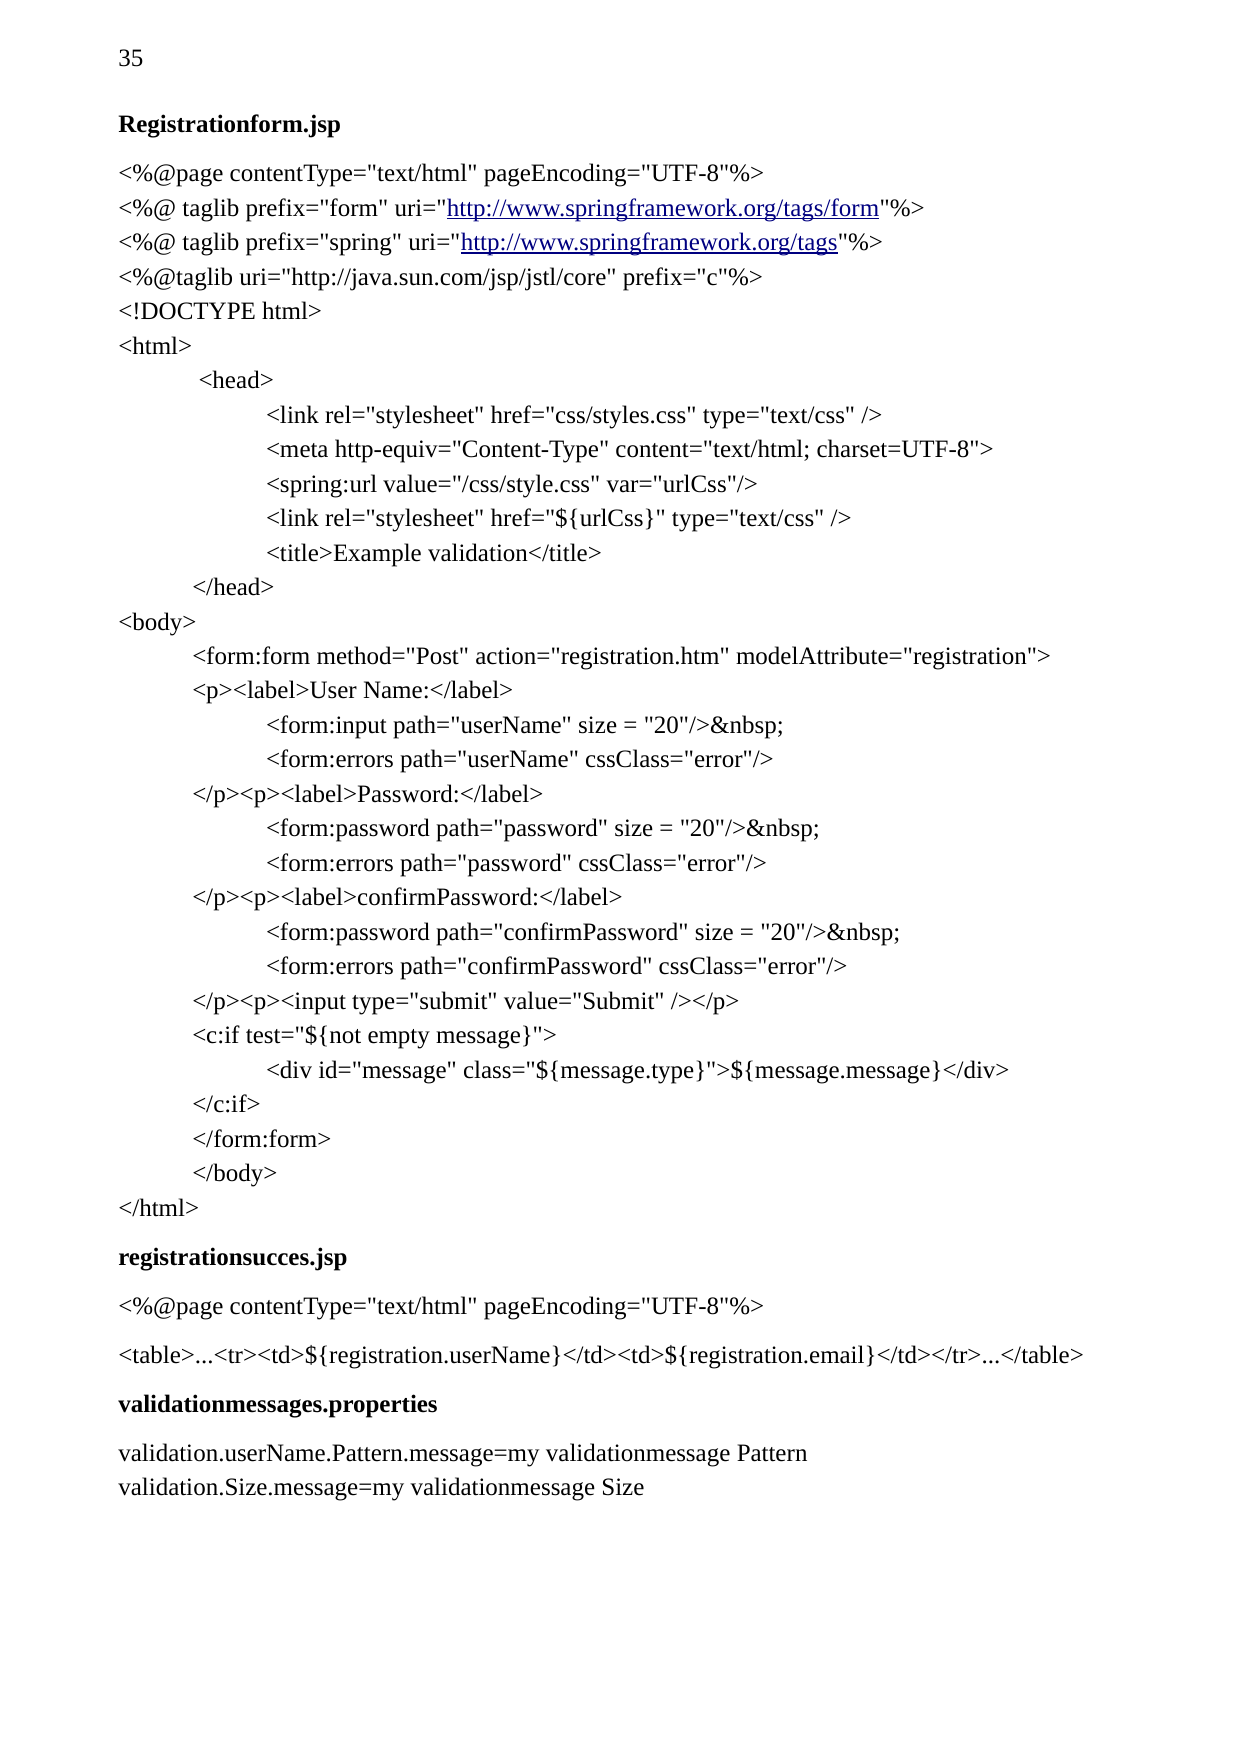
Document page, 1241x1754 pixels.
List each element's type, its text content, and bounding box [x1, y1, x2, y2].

text Registrationform.jsp [118, 109, 1122, 138]
text <%@page contentType="text/html" pageEncoding="UTF-8"%> <%@ taglib prefix="form" uri="http://www.springframework.org/tags/form"%> <%@ taglib prefix="spring" uri="http://www.springframework.org/tags"%> <%@taglib uri="http://java.sun.com/jsp/jstl/core" prefix="c"%> <!DOCTYPE html> <html> <head> <link rel="stylesheet" href="css/styles.css" type="text/css" /> <meta http-equiv="Content-Type" content="text/html; charset=UTF-8"> <spring:url value="/css/style.css" var="urlCss"/> <link rel="stylesheet" href="${urlCss}" type="text/css" /> <title>Example validation</title> </head> <body> <form:form method="Post" action="registration.htm" modelAttribute="registration"> <p><label>User Name:</label> <form:input path="userName" size = "20"/>&nbsp; <form:errors path="userName" cssClass="error"/> </p><p><label>Password:</label> <form:password path="password" size = "20"/>&nbsp; <form:errors path="password" cssClass="error"/> </p><p><label>confirmPassword:</label> <form:password path="confirmPassword" size = "20"/>&nbsp; <form:errors path="confirmPassword" cssClass="error"/> </p><p><input type="submit" value="Submit" /></p> <c:if test="${not empty message}"> <div id="message" class="${message.type}">${message.message}</div> </c:if> </form:form> </body> </html> [118, 158, 1122, 1221]
text validationmessages.properties [118, 1389, 1122, 1418]
text registrationsucces.jsp [118, 1242, 1122, 1271]
text <%@page contentType="text/html" pageEncoding="UTF-8"%> [118, 1291, 1122, 1319]
text <table>...<tr><td>${registration.userName}</td><td>${registration.email}</td></tr>...</table> [118, 1340, 1122, 1369]
text validation.userName.Pattern.message=my validationmessage Pattern validation.Size.message=my validationmessage Size [118, 1438, 1122, 1501]
